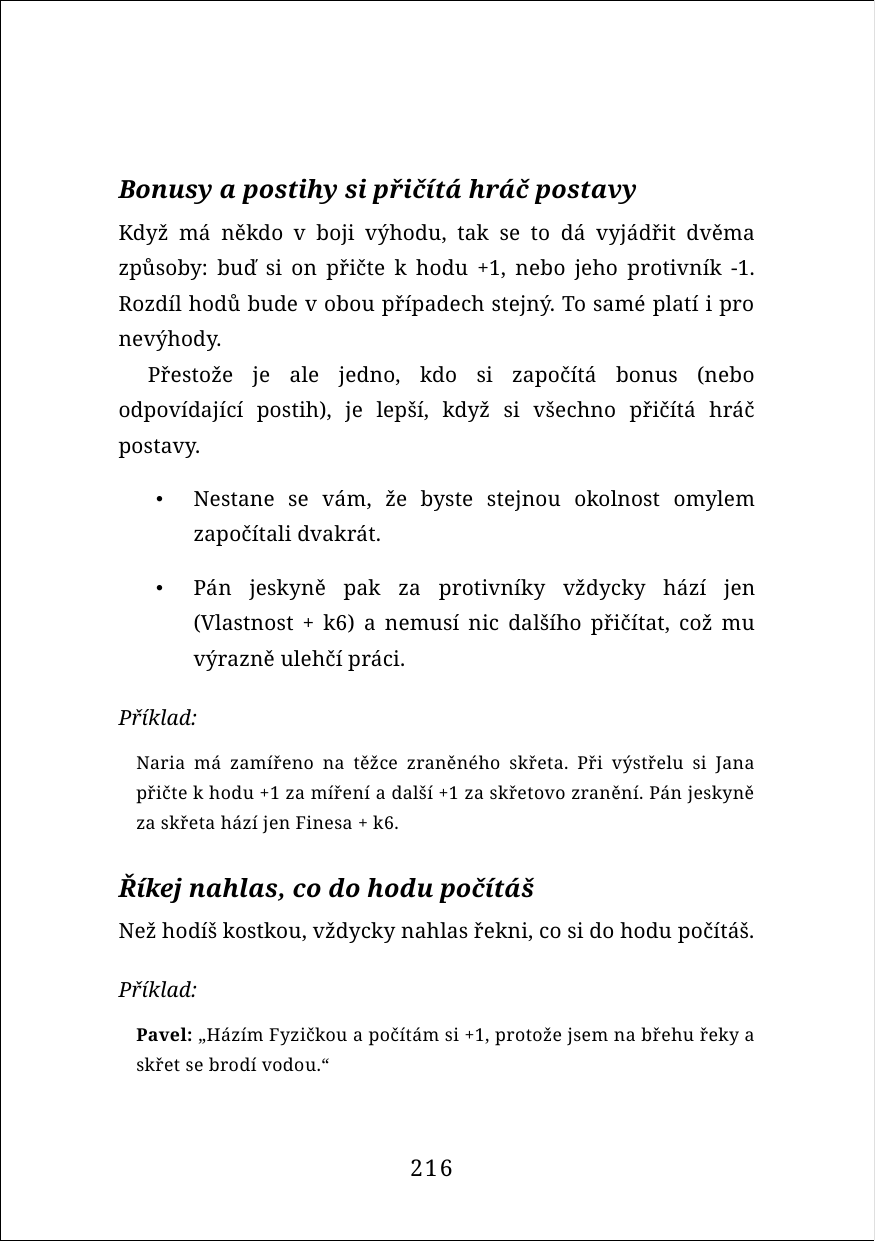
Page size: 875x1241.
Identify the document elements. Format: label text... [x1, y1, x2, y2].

text Naria má zamířeno na těžce zraněného skřeta. Při výstřelu si Jana přičte k hodu +1 za míření a další +1 za skřetovo zranění. Pán jeskyně za skřeta hází jen Finesa + k6. [136, 750, 756, 835]
text Příklad: [118, 975, 756, 1004]
text Příklad: [118, 703, 756, 731]
subtitle Říkej nahlas, co do hodu počítáš [118, 870, 756, 904]
subtitle Bonusy a postihy si přičítá hráč postavy [118, 172, 756, 206]
list Nestane se vám, že byste stejnou okolnost omylem započítali dvakrát. [156, 484, 756, 548]
text Když má někdo v boji výhodu, tak se to dá vyjádřit dvěma způsoby: buď si on přičte k hodu +1, nebo jeho protivník -1. Rozdíl hodů bude v obou případech stejný. To samé platí i pro nevýhody. Přestože je ale jedno, kdo si započítá bonus (nebo odpovídající postih), je lepší, když si všechno přičítá hráč postavy. [118, 218, 756, 459]
text Než hodíš kostkou, vždycky nahlas řekni, co si do hodu počítáš. [118, 916, 756, 944]
list Pán jeskyně pak za protivníky vždycky hází jen (Vlastnost + k6) a nemusí nic dalšího přičítat, což mu výrazně ulehčí práci. [156, 573, 756, 672]
text Pavel: „Házím Fyzičkou a počítám si +1, protože jsem na břehu řeky a skřet se brodí vodou.“ [136, 1023, 756, 1077]
